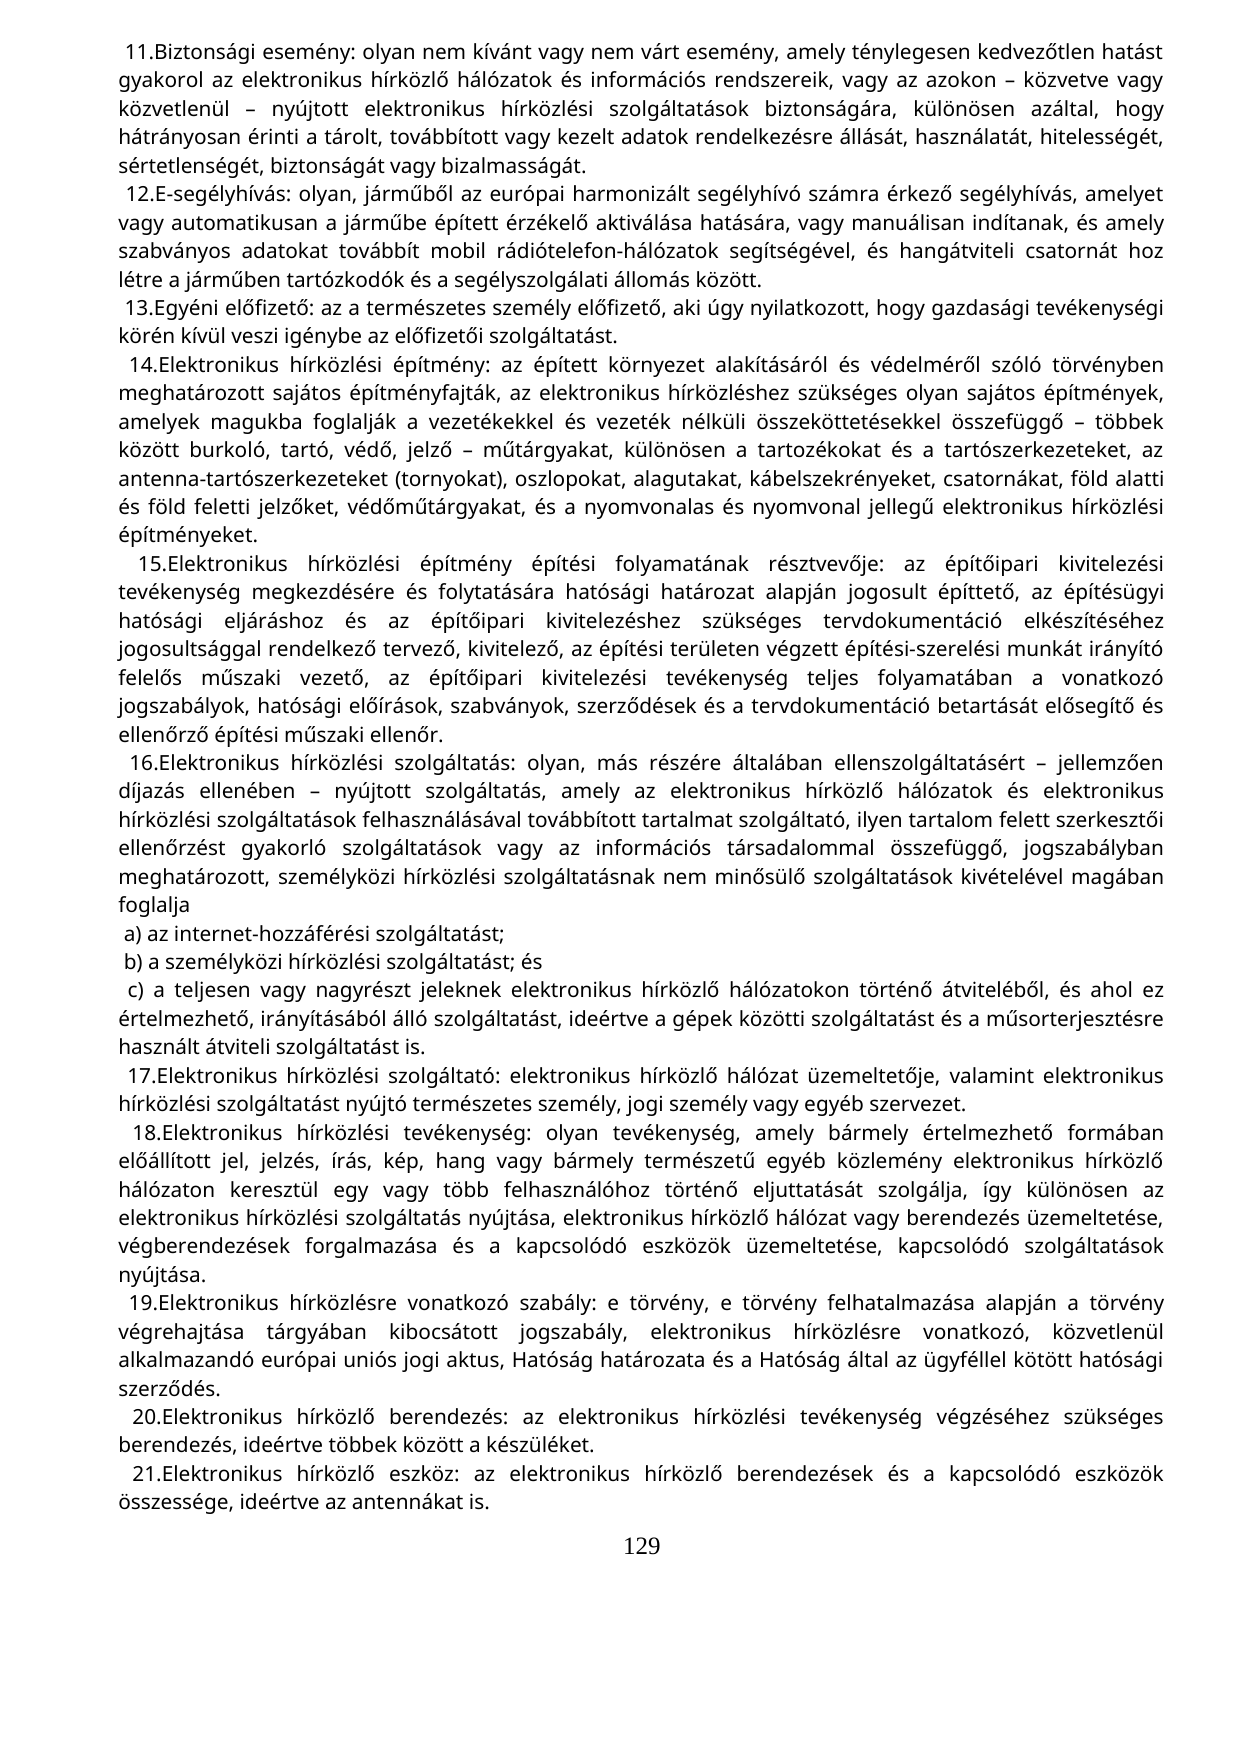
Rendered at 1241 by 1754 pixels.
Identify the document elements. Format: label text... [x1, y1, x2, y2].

text c) a teljesen vagy nagyrészt jeleknek elektronikus hírközlő hálózatokon történő átviteléből, és ahol ez értelmezhető, irányításából álló szolgáltatást, ideértve a gépek közötti szolgáltatást és a műsorterjesztésre használt átviteli szolgáltatást is. [118, 976, 1165, 1061]
text 17.Elektronikus hírközlési szolgáltató: elektronikus hírközlő hálózat üzemeltetője, valamint elektronikus hírközlési szolgáltatást nyújtó természetes személy, jogi személy vagy egyéb szervezet. [118, 1061, 1165, 1118]
text 12.E-segélyhívás: olyan, járműből az európai harmonizált segélyhívó számra érkező segélyhívás, amelyet vagy automatikusan a járműbe épített érzékelő aktiválása hatására, vagy manuálisan indítanak, és amely szabványos adatokat továbbít mobil rádiótelefon-hálózatok segítségével, és hangátviteli csatornát hoz létre a járműben tartózkodók és a segélyszolgálati állomás között. [118, 179, 1165, 293]
text 16.Elektronikus hírközlési szolgáltatás: olyan, más részére általában ellenszolgáltatásért – jellemzően díjazás ellenében – nyújtott szolgáltatás, amely az elektronikus hírközlő hálózatok és elektronikus hírközlési szolgáltatások felhasználásával továbbított tartalmat szolgáltató, ilyen tartalom felett szerkesztői ellenőrzést gyakorló szolgáltatások vagy az információs társadalommal összefüggő, jogszabályban meghatározott, személyközi hírközlési szolgáltatásnak nem minősülő szolgáltatások kivételével magában foglalja [118, 748, 1165, 919]
text 14.Elektronikus hírközlési építmény: az épített környezet alakításáról és védelméről szóló törvényben meghatározott sajátos építményfajták, az elektronikus hírközléshez szükséges olyan sajátos építmények, amelyek magukba foglalják a vezetékekkel és vezeték nélküli összeköttetésekkel összefüggő – többek között burkoló, tartó, védő, jelző – műtárgyakat, különösen a tartozékokat és a tartószerkezeteket, az antenna-tartószerkezeteket (tornyokat), oszlopokat, alagutakat, kábelszekrényeket, csatornákat, föld alatti és föld feletti jelzőket, védőműtárgyakat, és a nyomvonalas és nyomvonal jellegű elektronikus hírközlési építményeket. [118, 350, 1165, 549]
text a) az internet-hozzáférési szolgáltatást; [118, 919, 1165, 947]
text 13.Egyéni előfizető: az a természetes személy előfizető, aki úgy nyilatkozott, hogy gazdasági tevékenységi körén kívül veszi igénybe az előfizetői szolgáltatást. [118, 293, 1165, 350]
text 19.Elektronikus hírközlésre vonatkozó szabály: e törvény, e törvény felhatalmazása alapján a törvény végrehajtása tárgyában kibocsátott jogszabály, elektronikus hírközlésre vonatkozó, közvetlenül alkalmazandó európai uniós jogi aktus, Hatóság határozata és a Hatóság által az ügyféllel kötött hatósági szerződés. [118, 1288, 1165, 1402]
text 20.Elektronikus hírközlő berendezés: az elektronikus hírközlési tevékenység végzéséhez szükséges berendezés, ideértve többek között a készüléket. [118, 1402, 1165, 1459]
text 11.Biztonsági esemény: olyan nem kívánt vagy nem várt esemény, amely ténylegesen kedvezőtlen hatást gyakorol az elektronikus hírközlő hálózatok és információs rendszereik, vagy az azokon – közvetve vagy közvetlenül – nyújtott elektronikus hírközlési szolgáltatások biztonságára, különösen azáltal, hogy hátrányosan érinti a tárolt, továbbított vagy kezelt adatok rendelkezésre állását, használatát, hitelességét, sértetlenségét, biztonságát vagy bizalmasságát. [118, 37, 1165, 179]
text 18.Elektronikus hírközlési tevékenység: olyan tevékenység, amely bármely értelmezhető formában előállított jel, jelzés, írás, kép, hang vagy bármely természetű egyéb közlemény elektronikus hírközlő hálózaton keresztül egy vagy több felhasználóhoz történő eljuttatását szolgálja, így különösen az elektronikus hírközlési szolgáltatás nyújtása, elektronikus hírközlő hálózat vagy berendezés üzemeltetése, végberendezések forgalmazása és a kapcsolódó eszközök üzemeltetése, kapcsolódó szolgáltatások nyújtása. [118, 1118, 1165, 1288]
text 21.Elektronikus hírközlő eszköz: az elektronikus hírközlő berendezések és a kapcsolódó eszközök összessége, ideértve az antennákat is. [118, 1459, 1165, 1516]
text 15.Elektronikus hírközlési építmény építési folyamatának résztvevője: az építőipari kivitelezési tevékenység megkezdésére és folytatására hatósági határozat alapján jogosult építtető, az építésügyi hatósági eljáráshoz és az építőipari kivitelezéshez szükséges tervdokumentáció elkészítéséhez jogosultsággal rendelkező tervező, kivitelező, az építési területen végzett építési-szerelési munkát irányító felelős műszaki vezető, az építőipari kivitelezési tevékenység teljes folyamatában a vonatkozó jogszabályok, hatósági előírások, szabványok, szerződések és a tervdokumentáció betartását elősegítő és ellenőrző építési műszaki ellenőr. [118, 549, 1165, 748]
text b) a személyközi hírközlési szolgáltatást; és [118, 947, 1165, 976]
